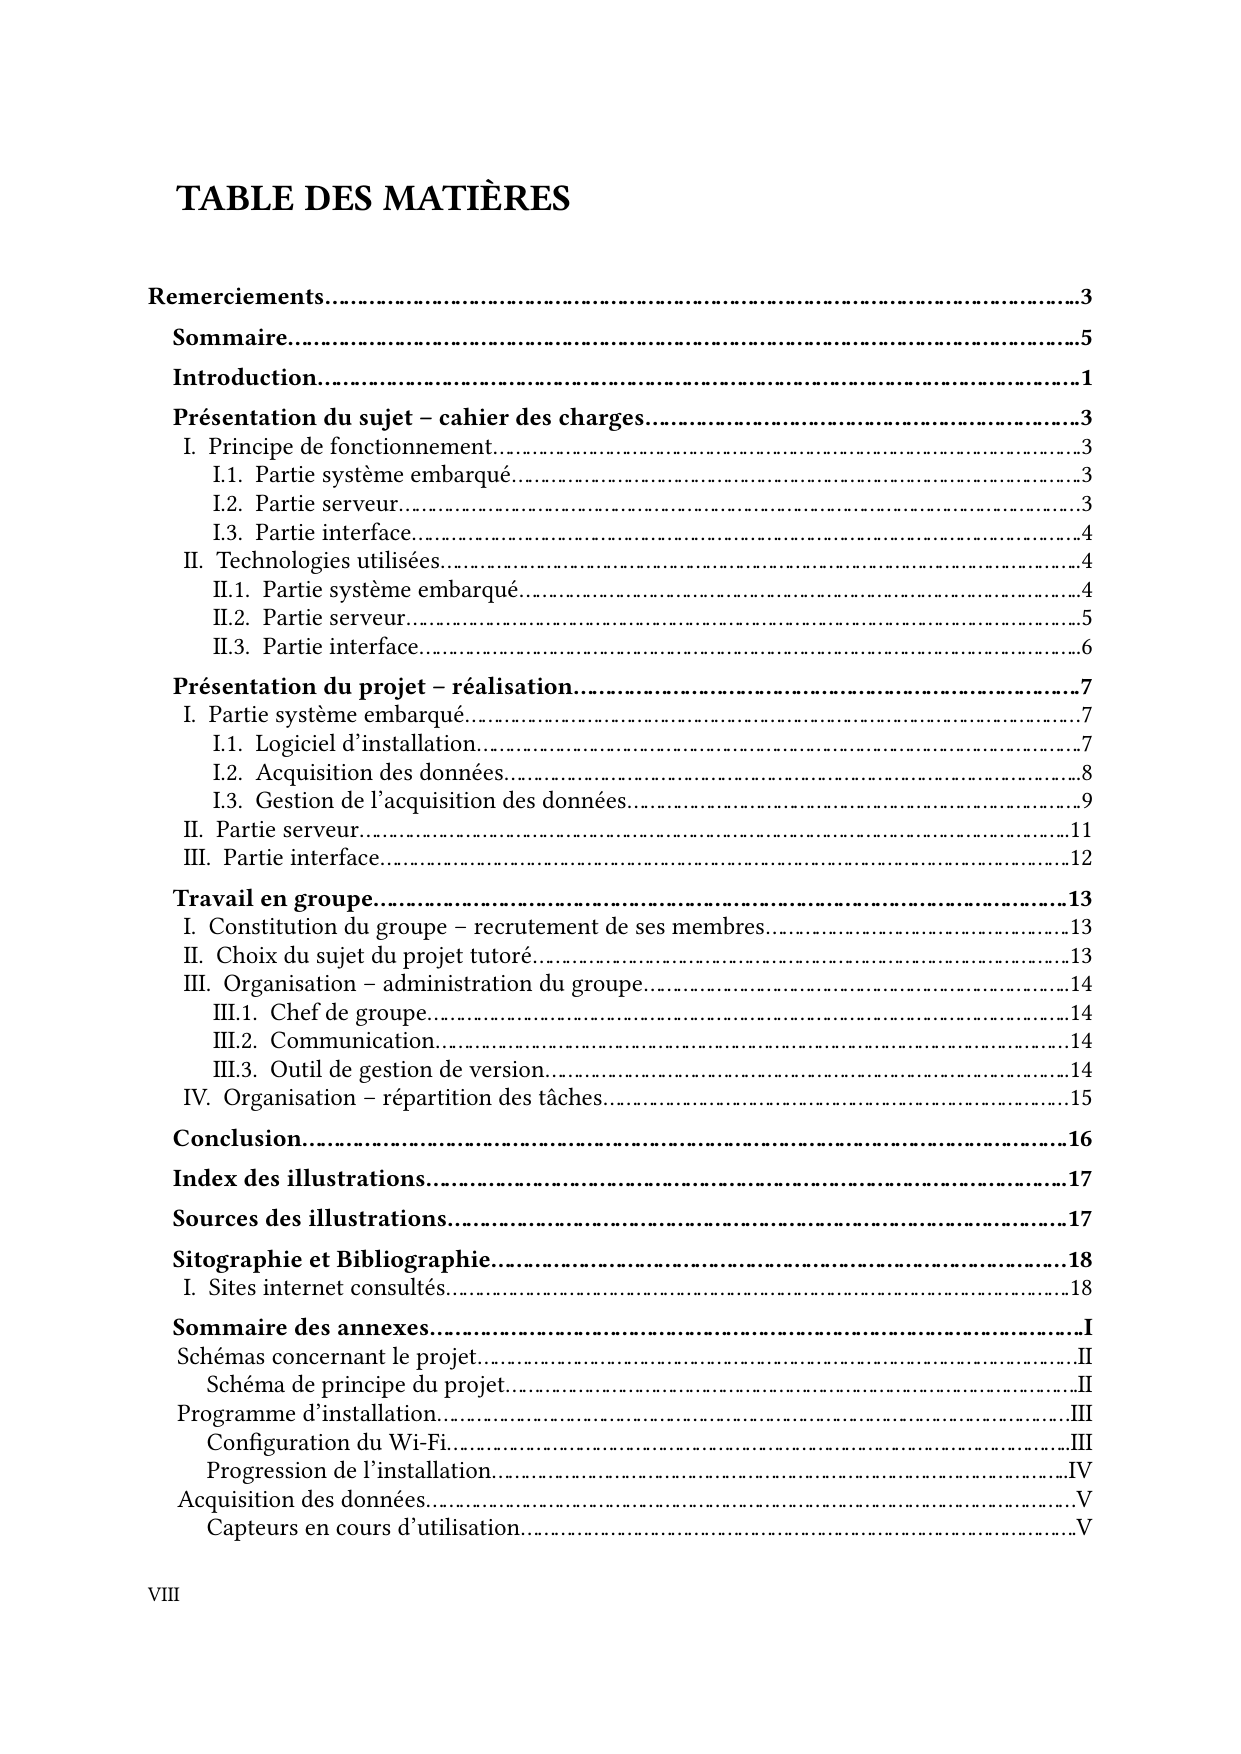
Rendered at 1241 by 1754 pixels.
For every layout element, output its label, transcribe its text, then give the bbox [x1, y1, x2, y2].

text Capteurs en cours d’utilisation V [207, 1513, 1093, 1542]
text I.1. Logiciel d’installation 7 [207, 729, 1093, 758]
text I. Principe de fonctionnement 3 [177, 432, 1093, 460]
text Schémas concernant le projet II [177, 1342, 1093, 1371]
text I.2. Acquisition des données 8 [207, 758, 1093, 786]
text Index des illustrations 17 [148, 1164, 1093, 1192]
text Configuration du Wi-Fi III [207, 1428, 1093, 1456]
text II. Choix du sujet du projet tutoré 13 [177, 941, 1093, 969]
text Sitographie et Bibliographie 18 [148, 1244, 1093, 1273]
text Sources des illustrations 17 [148, 1204, 1093, 1233]
subtitle TABLE DES MATIÈRES [148, 177, 1093, 220]
text I.1. Partie système embarqué 3 [207, 460, 1093, 489]
text I.2. Partie serveur 3 [207, 489, 1093, 517]
text Travail en groupe 13 [148, 883, 1093, 912]
text Programme d’installation III [177, 1399, 1093, 1428]
text Présentation du projet – réalisation 7 [148, 672, 1093, 701]
text III.3. Outil de gestion de version 14 [207, 1055, 1093, 1083]
text Introduction 1 [148, 363, 1093, 392]
text Acquisition des données V [177, 1485, 1093, 1513]
text II.2. Partie serveur 5 [207, 603, 1093, 632]
text I.3. Gestion de l’acquisition des données 9 [207, 786, 1093, 815]
text I. Partie système embarqué 7 [177, 701, 1093, 729]
text Remerciements 3 [148, 282, 1093, 311]
text III.1. Chef de groupe 14 [207, 998, 1093, 1026]
text II. Technologies utilisées 4 [177, 546, 1093, 574]
text I. Sites internet consultés 18 [177, 1273, 1093, 1302]
text IV. Organisation – répartition des tâches 15 [177, 1083, 1093, 1112]
text Progression de l’installation IV [207, 1456, 1093, 1485]
text II.1. Partie système embarqué 4 [207, 574, 1093, 603]
text III.2. Communication 14 [207, 1026, 1093, 1055]
text III. Partie interface 12 [177, 843, 1093, 872]
text II.3. Partie interface 6 [207, 632, 1093, 660]
text II. Partie serveur 11 [177, 815, 1093, 843]
text Conclusion 16 [148, 1124, 1093, 1152]
text III. Organisation – administration du groupe 14 [177, 969, 1093, 998]
text Sommaire des annexes I [148, 1313, 1093, 1342]
text I. Constitution du groupe – recrutement de ses membres 13 [177, 912, 1093, 941]
text Présentation du sujet – cahier des charges 3 [148, 403, 1093, 432]
text I.3. Partie interface 4 [207, 517, 1093, 546]
text Schéma de principe du projet II [207, 1371, 1093, 1399]
text Sommaire 5 [148, 323, 1093, 351]
